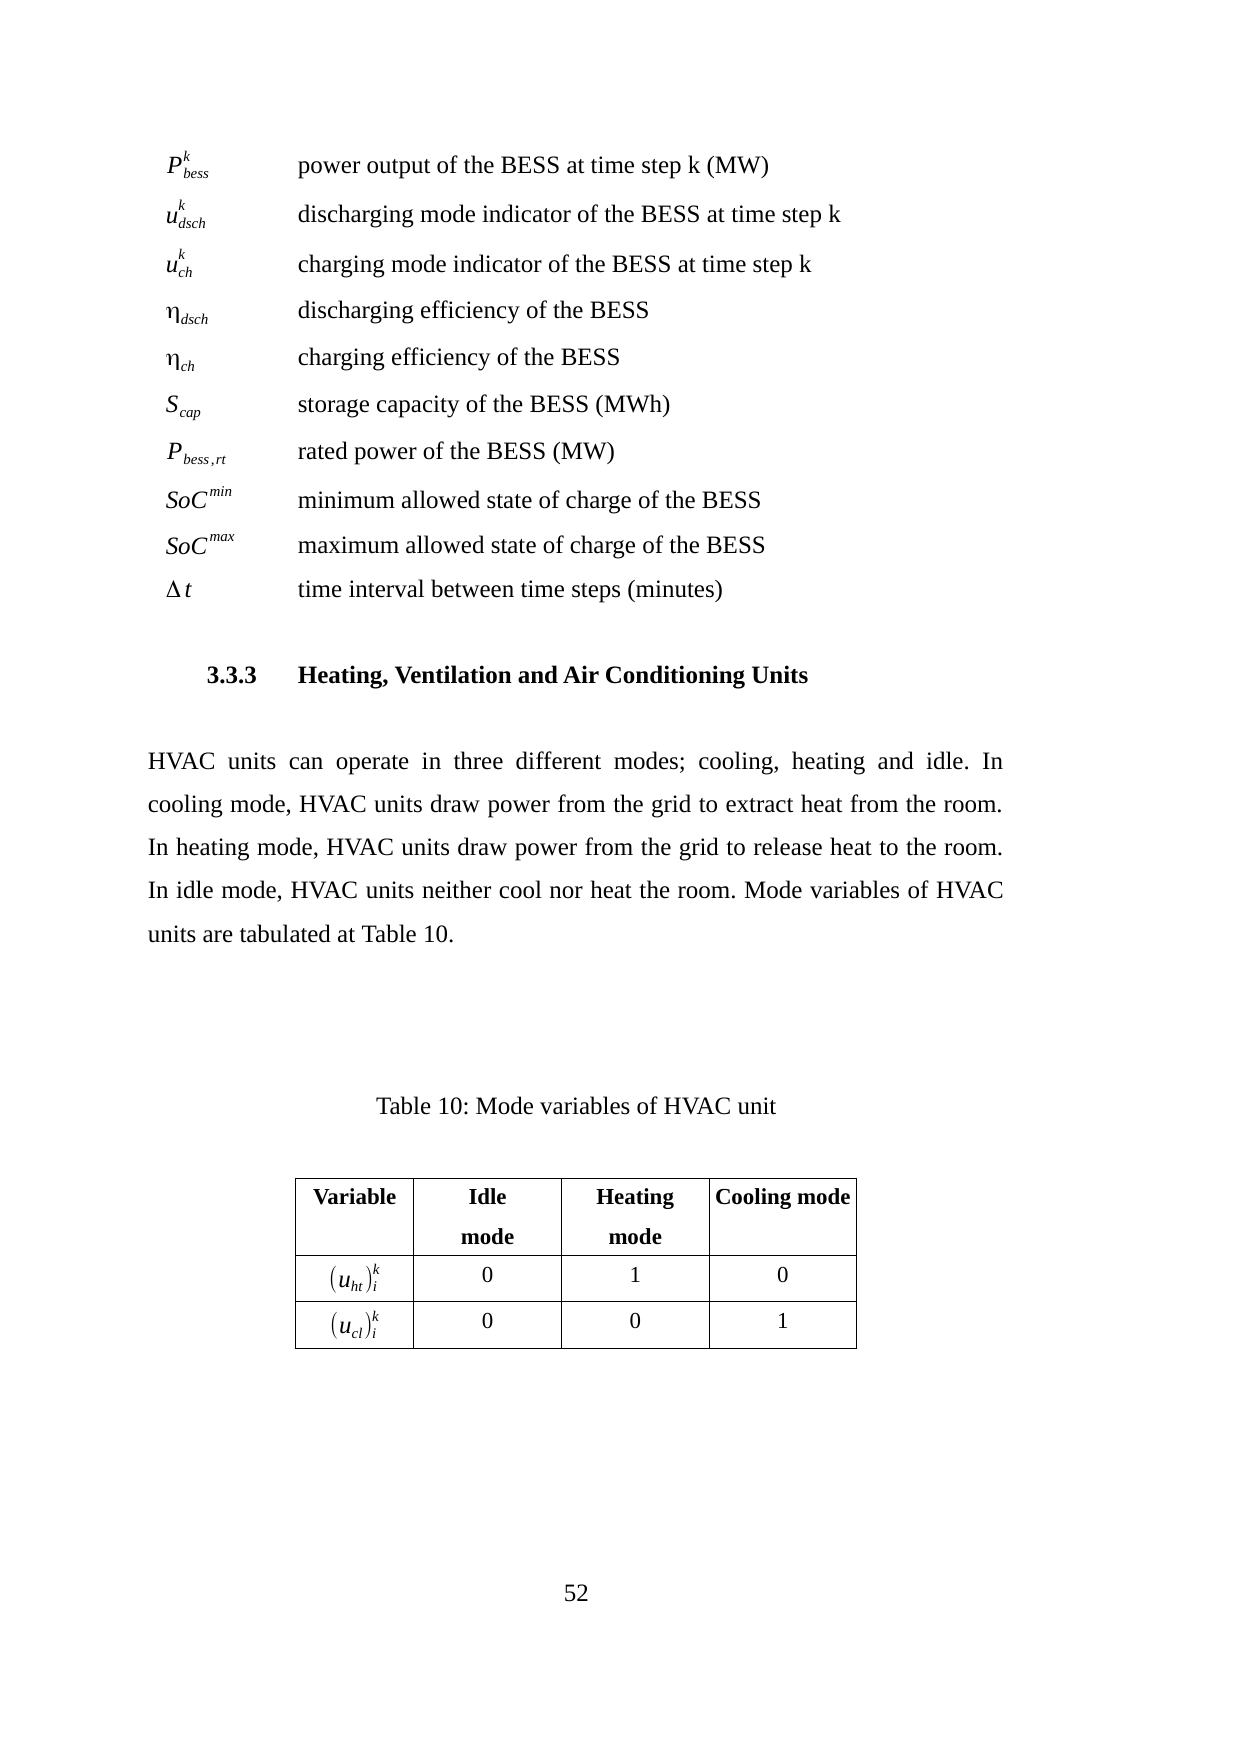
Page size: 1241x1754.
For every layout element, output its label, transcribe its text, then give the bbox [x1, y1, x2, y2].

text storage capacity of the BESS (MWh) [148, 389, 1004, 421]
table_header Cooling mode [710, 1179, 856, 1255]
text charging efficiency of the BESS [148, 342, 1004, 374]
text maximum allowed state of charge of the BESS [148, 528, 1004, 559]
table_cell [296, 1302, 413, 1348]
table_cell 0 [414, 1302, 561, 1348]
text discharging mode indicator of the BESS at time step k [148, 197, 1004, 232]
table_header Heating mode [562, 1179, 709, 1255]
table_cell 0 [562, 1302, 709, 1348]
text HVAC units can operate in three different modes; cooling, heating and idle. In cooling mode, HVAC units draw power from the grid to extract heat from the room. In heating mode, HVAC units draw power from the grid to release heat to the room. In idle mode, HVAC units neither cool nor heat the room. Mode variables of HVAC units are tabulated at Table 10. [148, 746, 1004, 947]
table_header Idle mode [414, 1179, 561, 1255]
table_cell 1 [562, 1256, 709, 1301]
table_cell [296, 1256, 413, 1301]
table_cell 0 [414, 1256, 561, 1301]
text discharging efficiency of the BESS [148, 295, 1004, 328]
text charging mode indicator of the BESS at time step k [148, 246, 1004, 281]
list Heating, Ventilation and Air Conditioning Units [207, 660, 1004, 689]
text minimum allowed state of charge of the BESS [148, 482, 1004, 514]
text Table 10: Mode variables of HVAC unit [148, 1091, 1004, 1120]
text power output of the BESS at time step k (MW) [148, 148, 1004, 182]
table_header Variable [296, 1179, 413, 1255]
table_cell 0 [710, 1256, 856, 1301]
text time interval between time steps (minutes) [148, 574, 1004, 602]
table_cell 1 [710, 1302, 856, 1348]
text rated power of the BESS (MW) [148, 436, 1004, 468]
